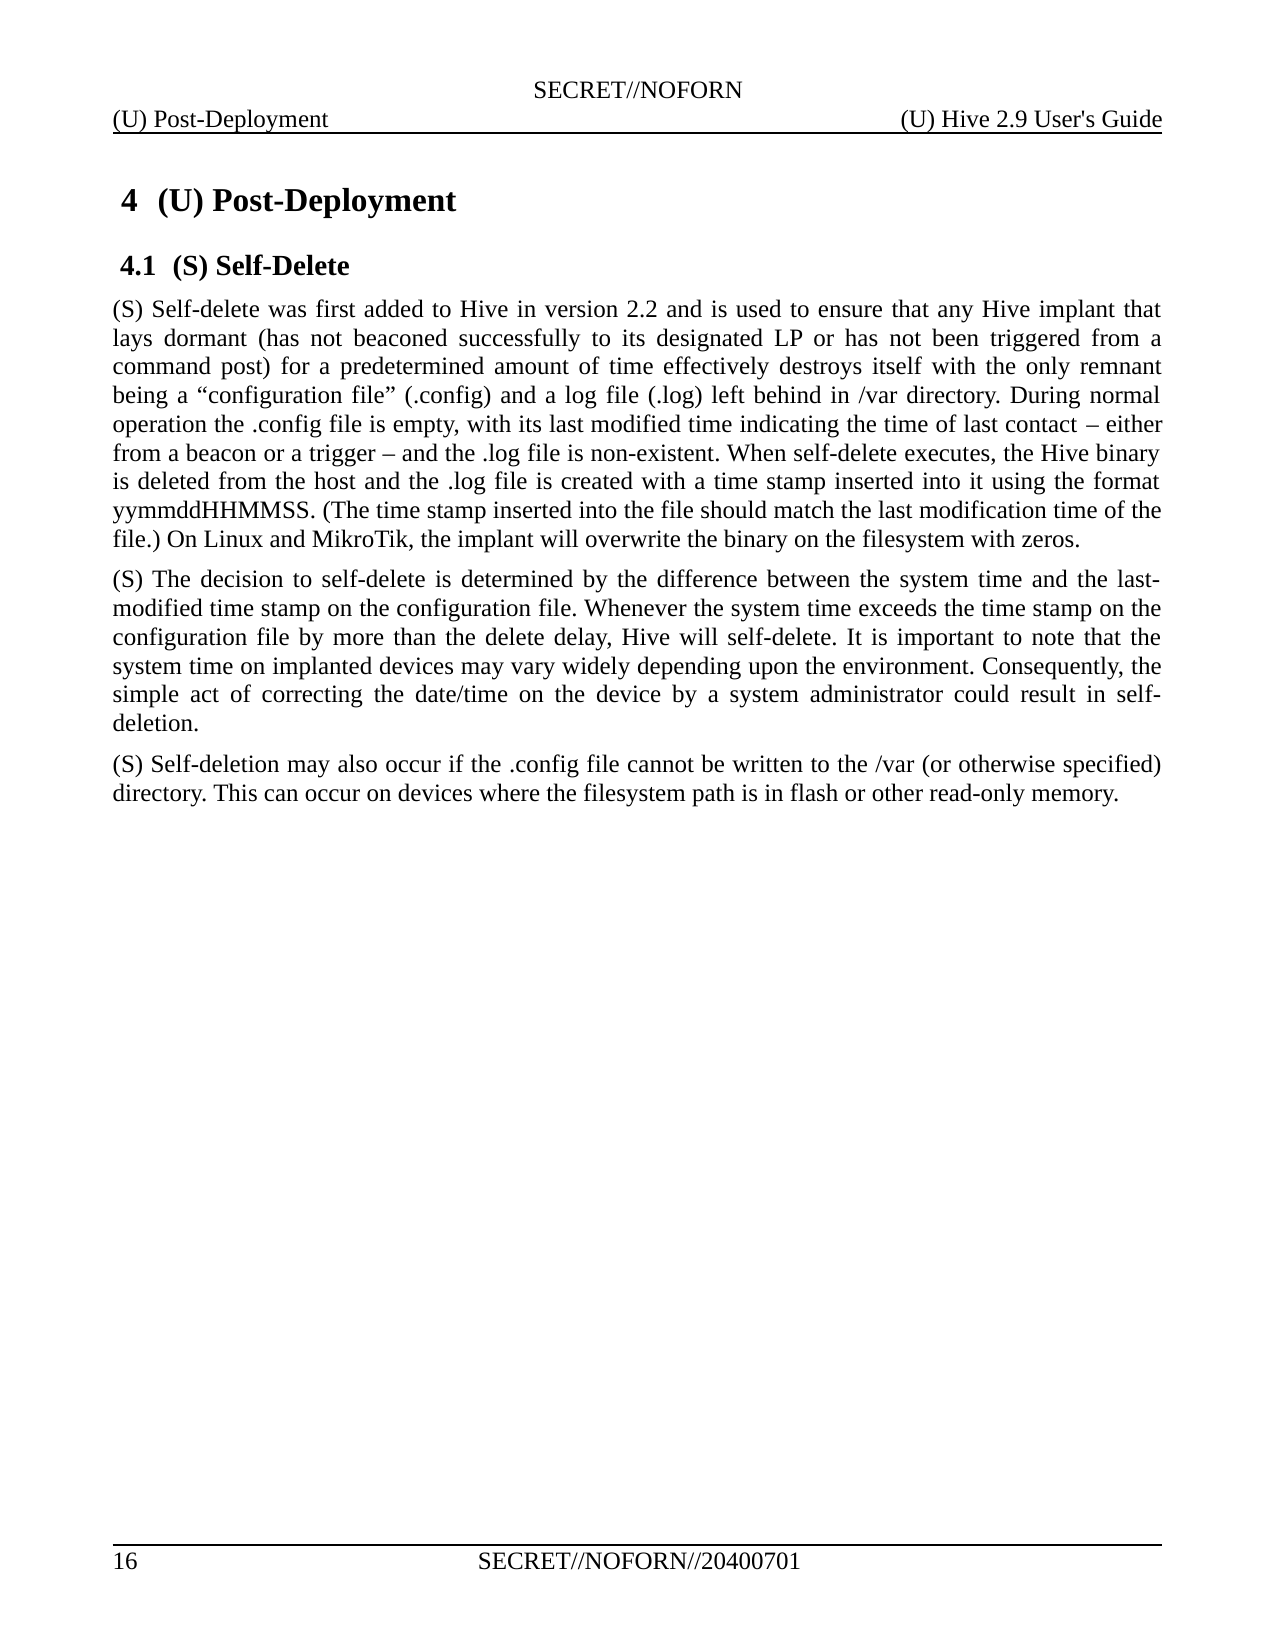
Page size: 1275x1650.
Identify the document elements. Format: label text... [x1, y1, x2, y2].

subtitle (S) Self-Delete [112, 248, 1162, 282]
text (S) Self-delete was first added to Hive in version 2.2 and is used to ensure that any Hive implant that lays dormant (has not beaconed successfully to its designated LP or has not been triggered from a command post) for a predetermined amount of time effectively destroys itself with the only remnant being a “configuration file” (.config) and a log file (.log) left behind in /var directory. During normal operation the .config file is empty, with its last modified time indicating the time of last contact – either from a beacon or a trigger – and the .log file is non-existent. When self-delete executes, the Hive binary is deleted from the host and the .log file is created with a time stamp inserted into it using the format yymmddHHMMSS. (The time stamp inserted into the file should match the last modification time of the file.) On Linux and MikroTik, the implant will overwrite the binary on the filesystem with zeros. [112, 294, 1162, 553]
subtitle (U) Post-Deployment [112, 180, 1162, 218]
text (S) Self-deletion may also occur if the .config file cannot be written to the /var (or otherwise specified) directory. This can occur on devices where the filesystem path is in flash or other read-only memory. [112, 749, 1162, 807]
text (S) The decision to self-delete is determined by the difference between the system time and the last-modified time stamp on the configuration file. Whenever the system time exceeds the time stamp on the configuration file by more than the delete delay, Hive will self-delete. It is important to note that the system time on implanted devices may vary widely depending upon the environment. Consequently, the simple act of correcting the date/time on the device by a system administrator could result in self-deletion. [112, 564, 1162, 737]
